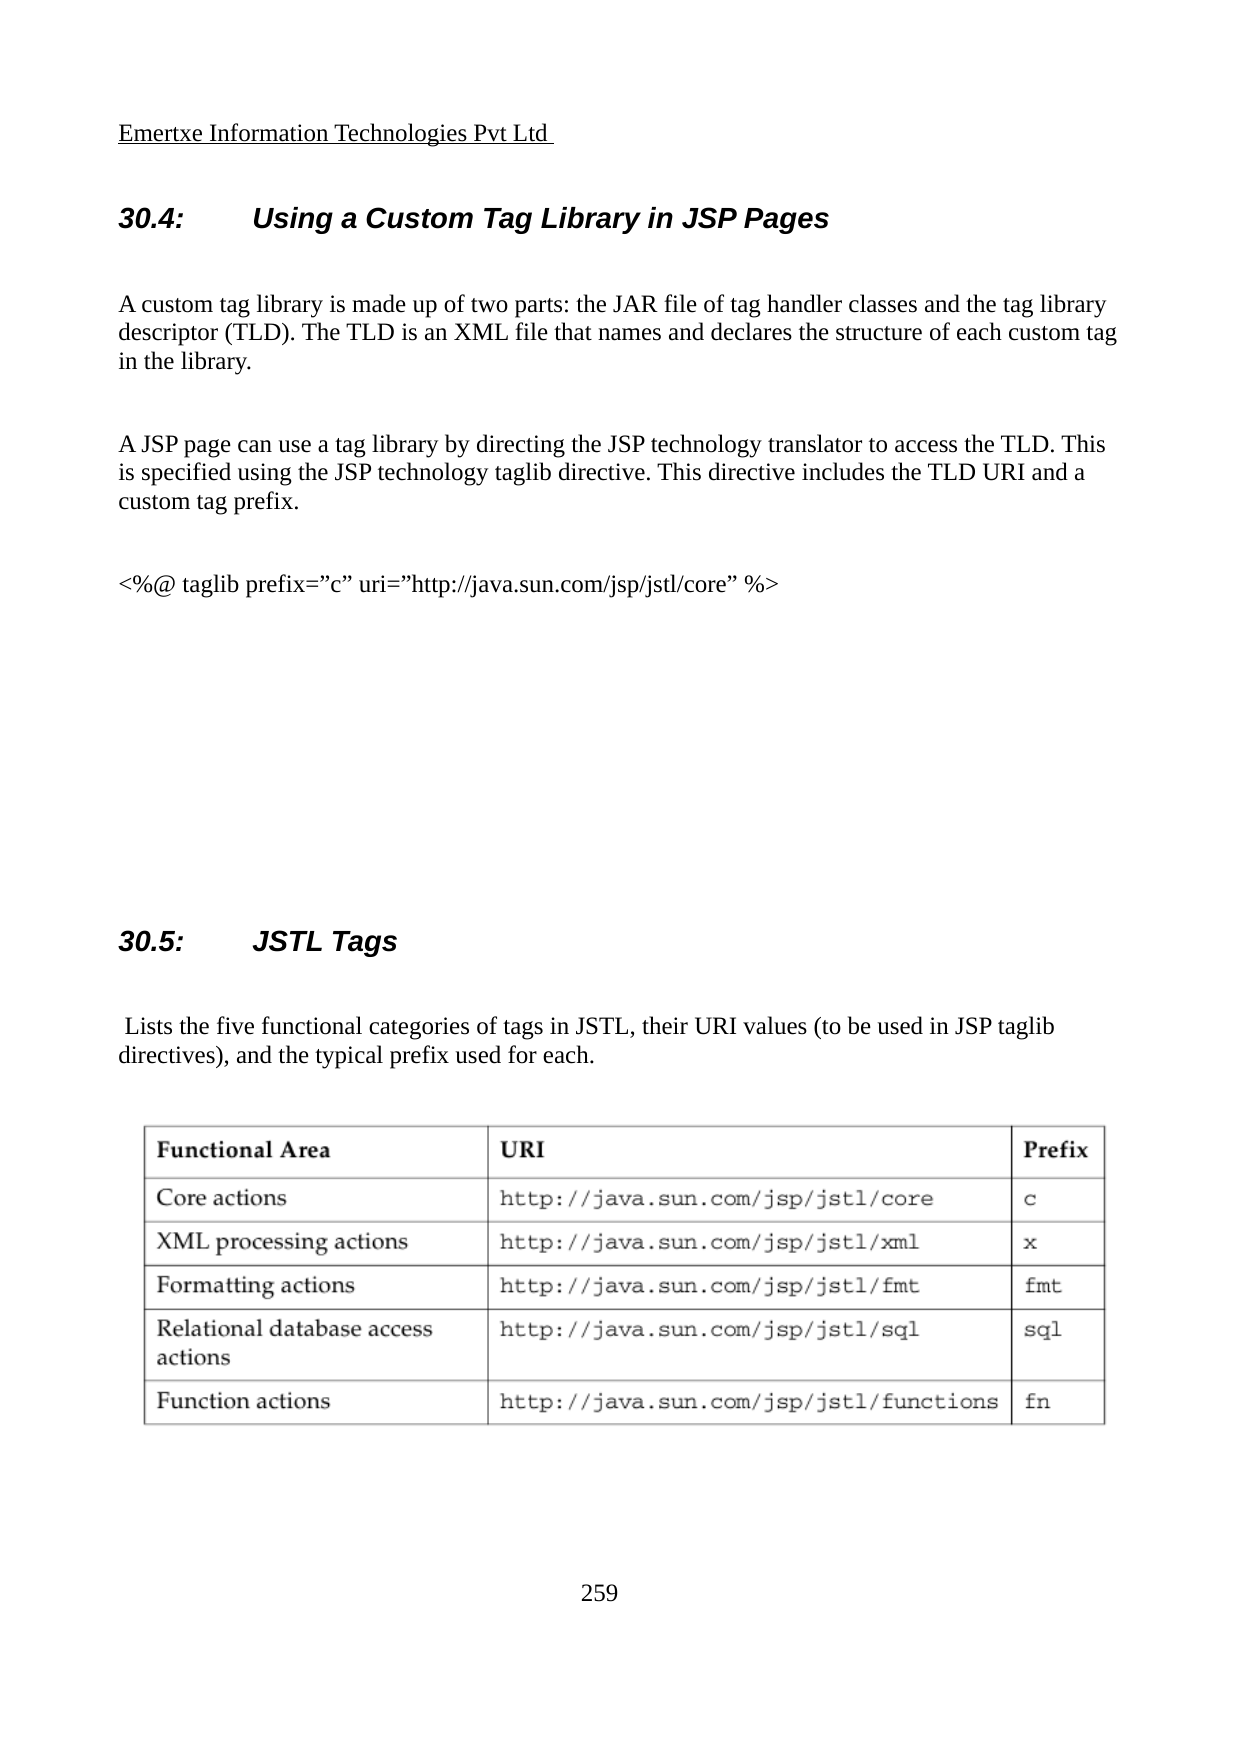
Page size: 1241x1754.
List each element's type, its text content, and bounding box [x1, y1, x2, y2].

text A JSP page can use a tag library by directing the JSP technology translator to access the TLD. This is specified using the JSP technology taglib directive. This directive includes the TLD URI and a custom tag prefix. [118, 429, 1122, 515]
text <%@ taglib prefix=”c” uri=”http://java.sun.com/jsp/jstl/core” %> [118, 569, 1122, 597]
subtitle Using a Custom Tag Library in JSP Pages [118, 201, 1122, 235]
subtitle JSTL Tags [118, 924, 1122, 957]
picture [118, 1122, 1123, 1437]
text A custom tag library is made up of two parts: the JAR file of tag handler classes and the tag library descriptor (TLD). The TLD is an XML file that names and declares the structure of each custom tag in the library. [118, 289, 1122, 375]
text Lists the five functional categories of tags in JSTL, their URI values (to be used in JSP taglib directives), and the typical prefix used for each. [118, 1011, 1122, 1068]
